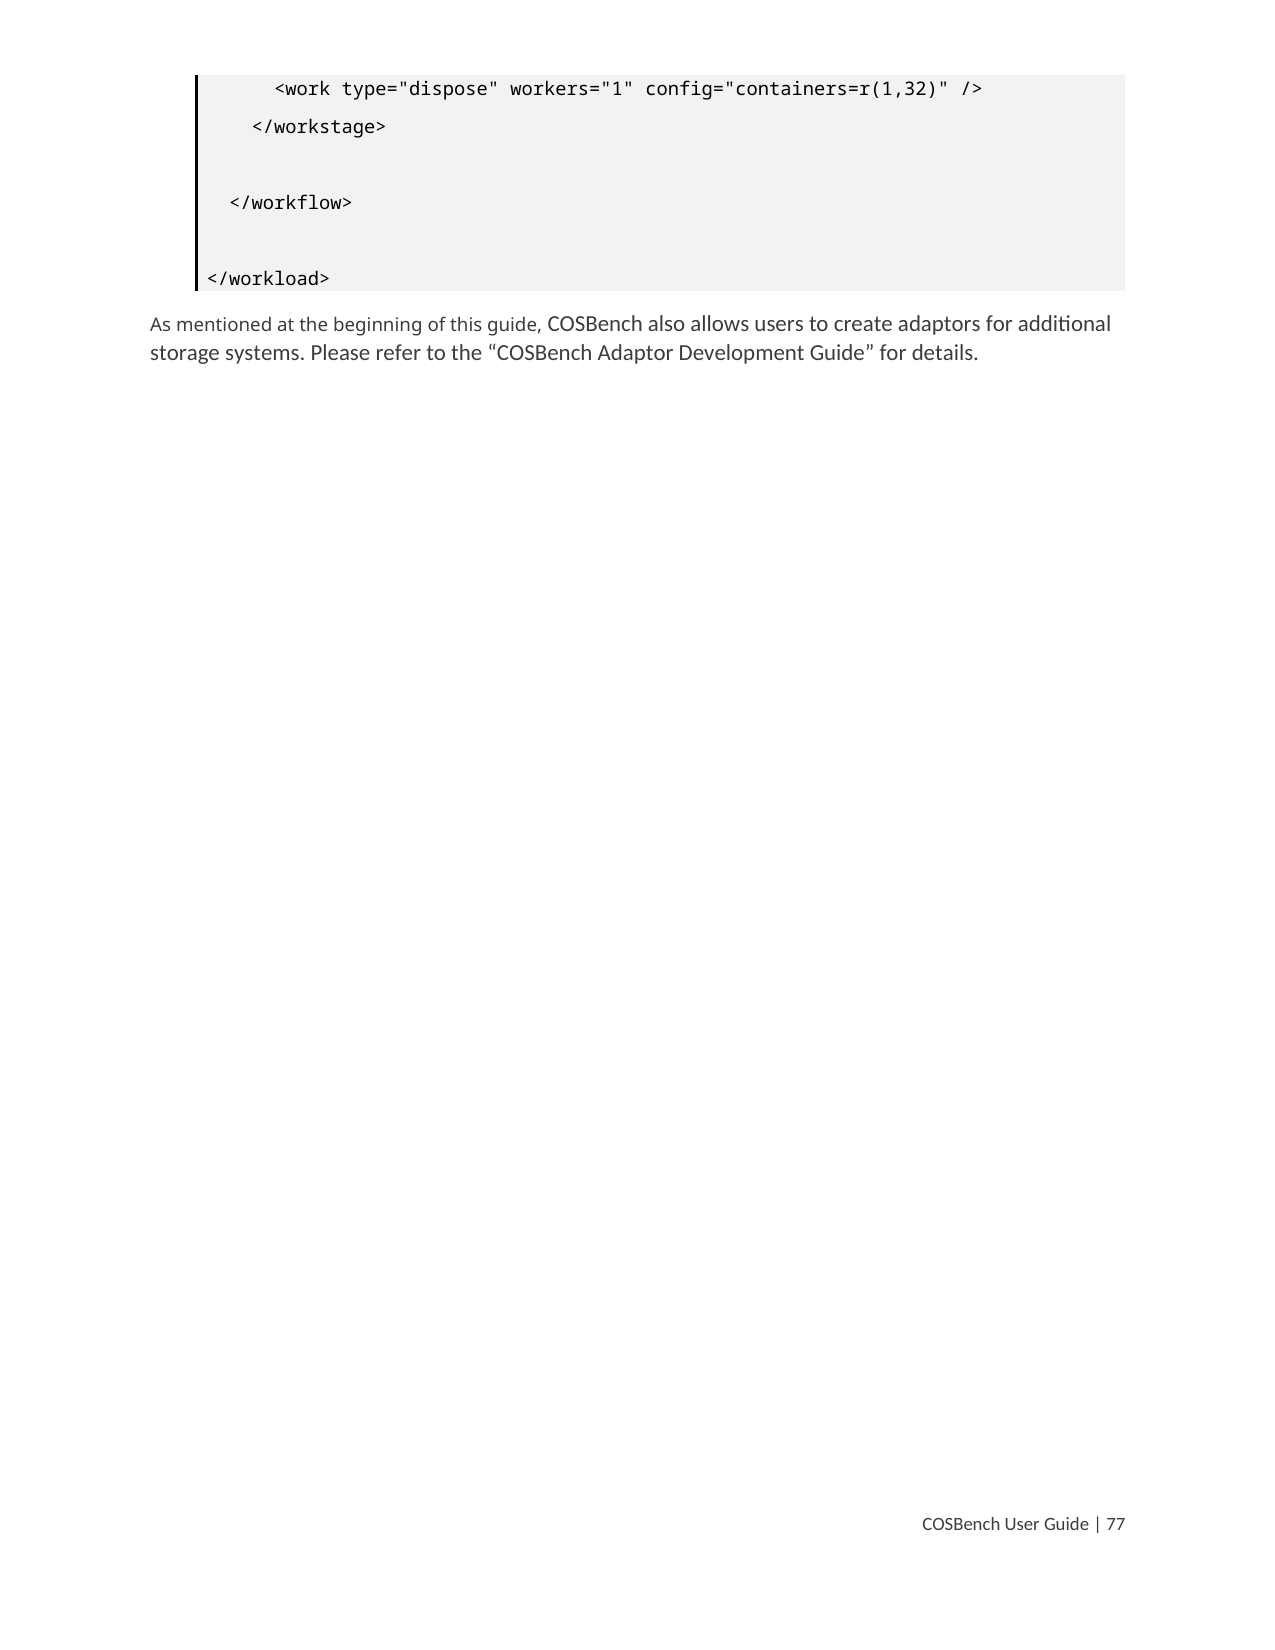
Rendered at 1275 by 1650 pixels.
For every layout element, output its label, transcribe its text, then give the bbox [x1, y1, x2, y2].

text </workload> [198, 265, 1125, 291]
text </workflow> [198, 189, 1125, 214]
text <work type="dispose" workers="1" config="containers=r(1,32)" /> [198, 75, 1125, 101]
text </workstage> [198, 113, 1125, 138]
text As mentioned at the beginning of this guide, COSBench also allows users to create adaptors for additional storage systems. Please refer to the “COSBench Adaptor Development Guide” for details. [150, 309, 1125, 366]
